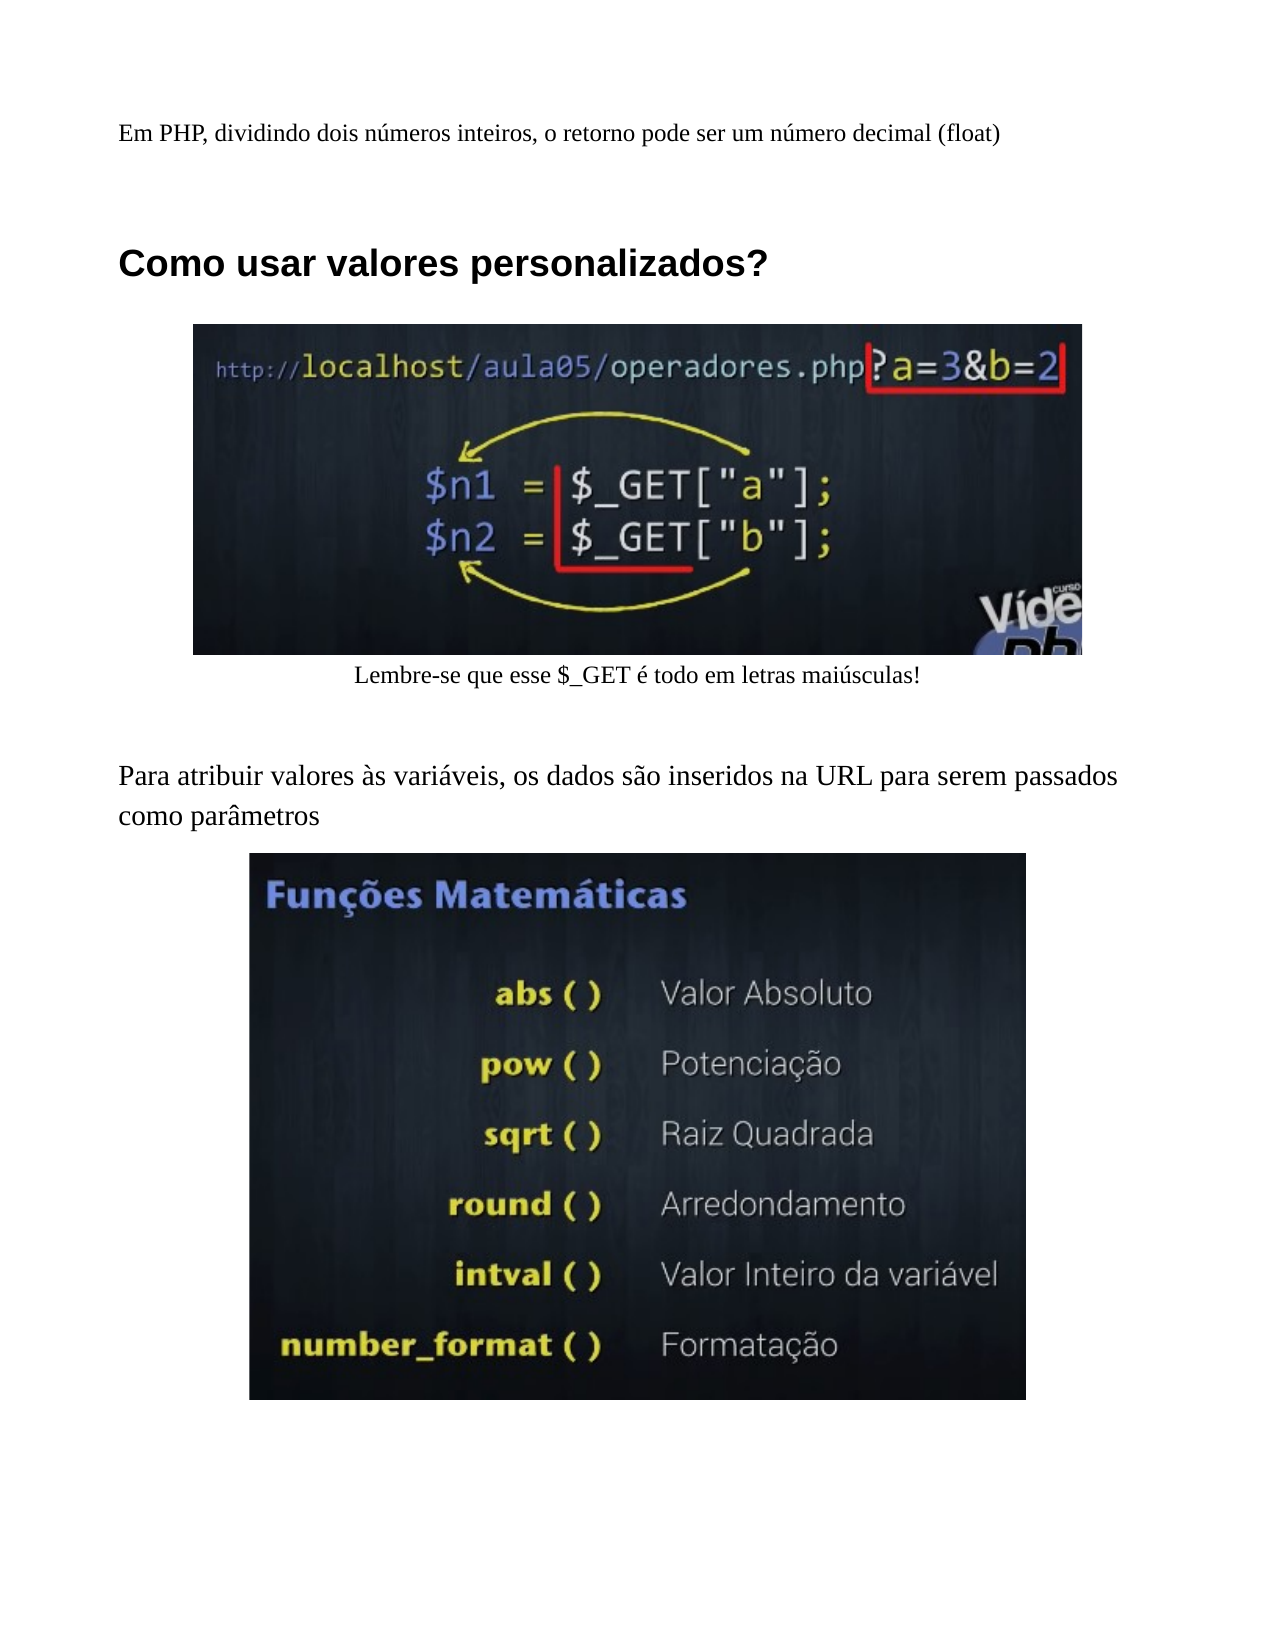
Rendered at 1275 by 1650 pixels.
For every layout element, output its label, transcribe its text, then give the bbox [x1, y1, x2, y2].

text Para atribuir valores às variáveis, os dados são inseridos na URL para serem passados como parâmetros [118, 758, 1157, 832]
picture [249, 853, 1026, 1400]
text Em PHP, dividindo dois números inteiros, o retorno pode ser um número decimal (float) [118, 118, 1157, 147]
subtitle Como usar valores personalizados? [118, 241, 1157, 285]
picture [193, 324, 1083, 655]
text Lembre-se que esse $_GET é todo em letras maiúsculas! [118, 297, 1157, 689]
